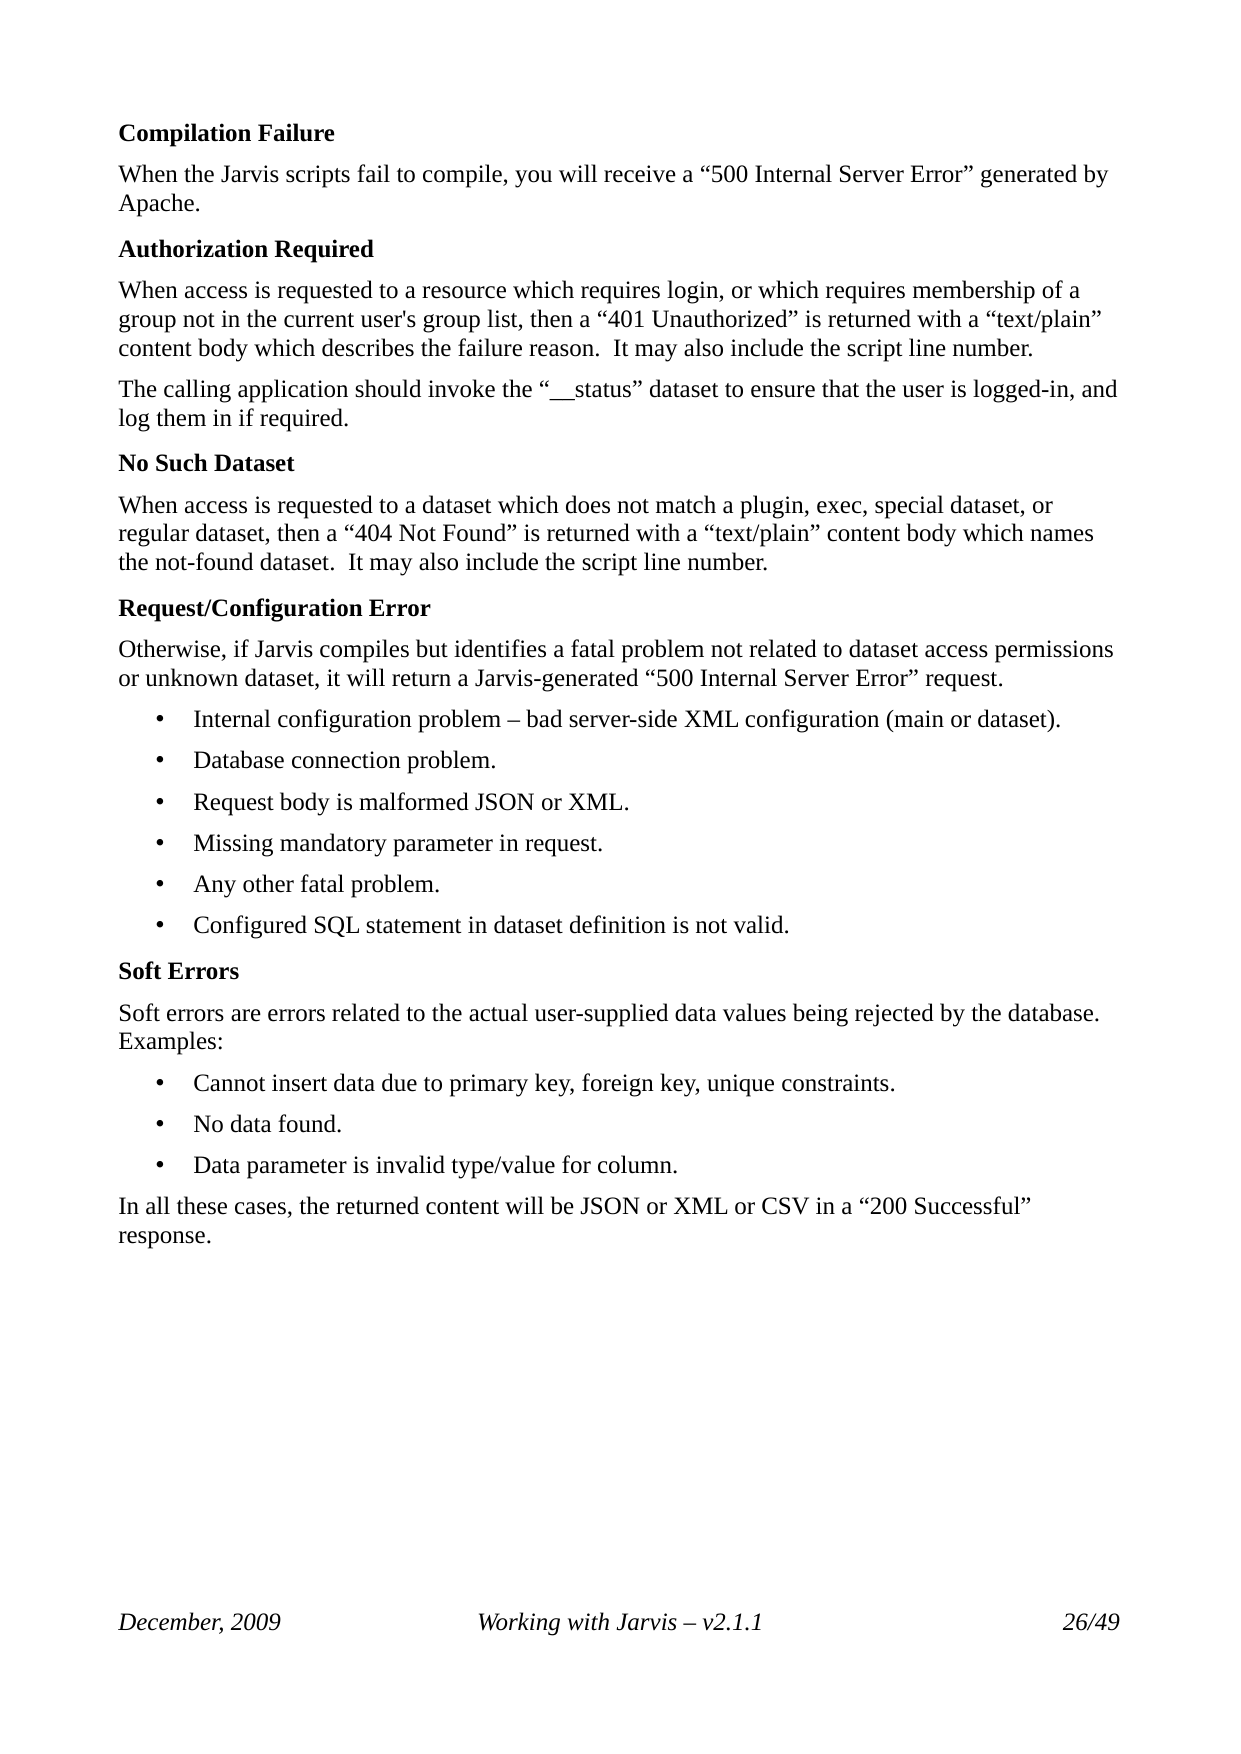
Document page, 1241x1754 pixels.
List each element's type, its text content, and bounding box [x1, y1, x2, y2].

subtitle Request/Configuration Error [118, 593, 1122, 622]
list Any other fatal problem. [156, 869, 1122, 898]
text When access is requested to a dataset which does not match a plugin, exec, special dataset, or regular dataset, then a “404 Not Found” is returned with a “text/plain” content body which names the not-found dataset. It may also include the script line number. [118, 490, 1122, 576]
list Cannot insert data due to primary key, foreign key, unique constraints. [156, 1068, 1122, 1096]
list Database connection problem. [156, 746, 1122, 774]
list Data parameter is invalid type/value for column. [156, 1150, 1122, 1179]
text Otherwise, if Jarvis compiles but identifies a fatal problem not related to dataset access permissions or unknown dataset, it will return a Jarvis-generated “500 Internal Server Error” request. [118, 634, 1122, 692]
text Soft errors are errors related to the actual user-supplied data values being rejected by the database. Examples: [118, 998, 1122, 1055]
subtitle Compilation Failure [118, 118, 1122, 147]
list Missing mandatory parameter in request. [156, 828, 1122, 857]
subtitle Authorization Required [118, 234, 1122, 263]
list Configured SQL statement in dataset definition is not valid. [156, 911, 1122, 939]
text When the Jarvis scripts fail to compile, you will receive a “500 Internal Server Error” generated by Apache. [118, 159, 1122, 217]
text When access is requested to a resource which requires login, or which requires membership of a group not in the current user's group list, then a “401 Unauthorized” is returned with a “text/plain” content body which describes the failure reason. It may also include the script line number. [118, 275, 1122, 361]
list No data found. [156, 1109, 1122, 1138]
list Request body is malformed JSON or XML. [156, 787, 1122, 816]
subtitle Soft Errors [118, 956, 1122, 985]
list Internal configuration problem – bad server-side XML configuration (main or dataset). [156, 704, 1122, 733]
subtitle No Such Dataset [118, 448, 1122, 477]
text The calling application should invoke the “__status” dataset to ensure that the user is logged-in, and log them in if required. [118, 374, 1122, 431]
text In all these cases, the returned content will be JSON or XML or CSV in a “200 Successful” response. [118, 1191, 1122, 1249]
